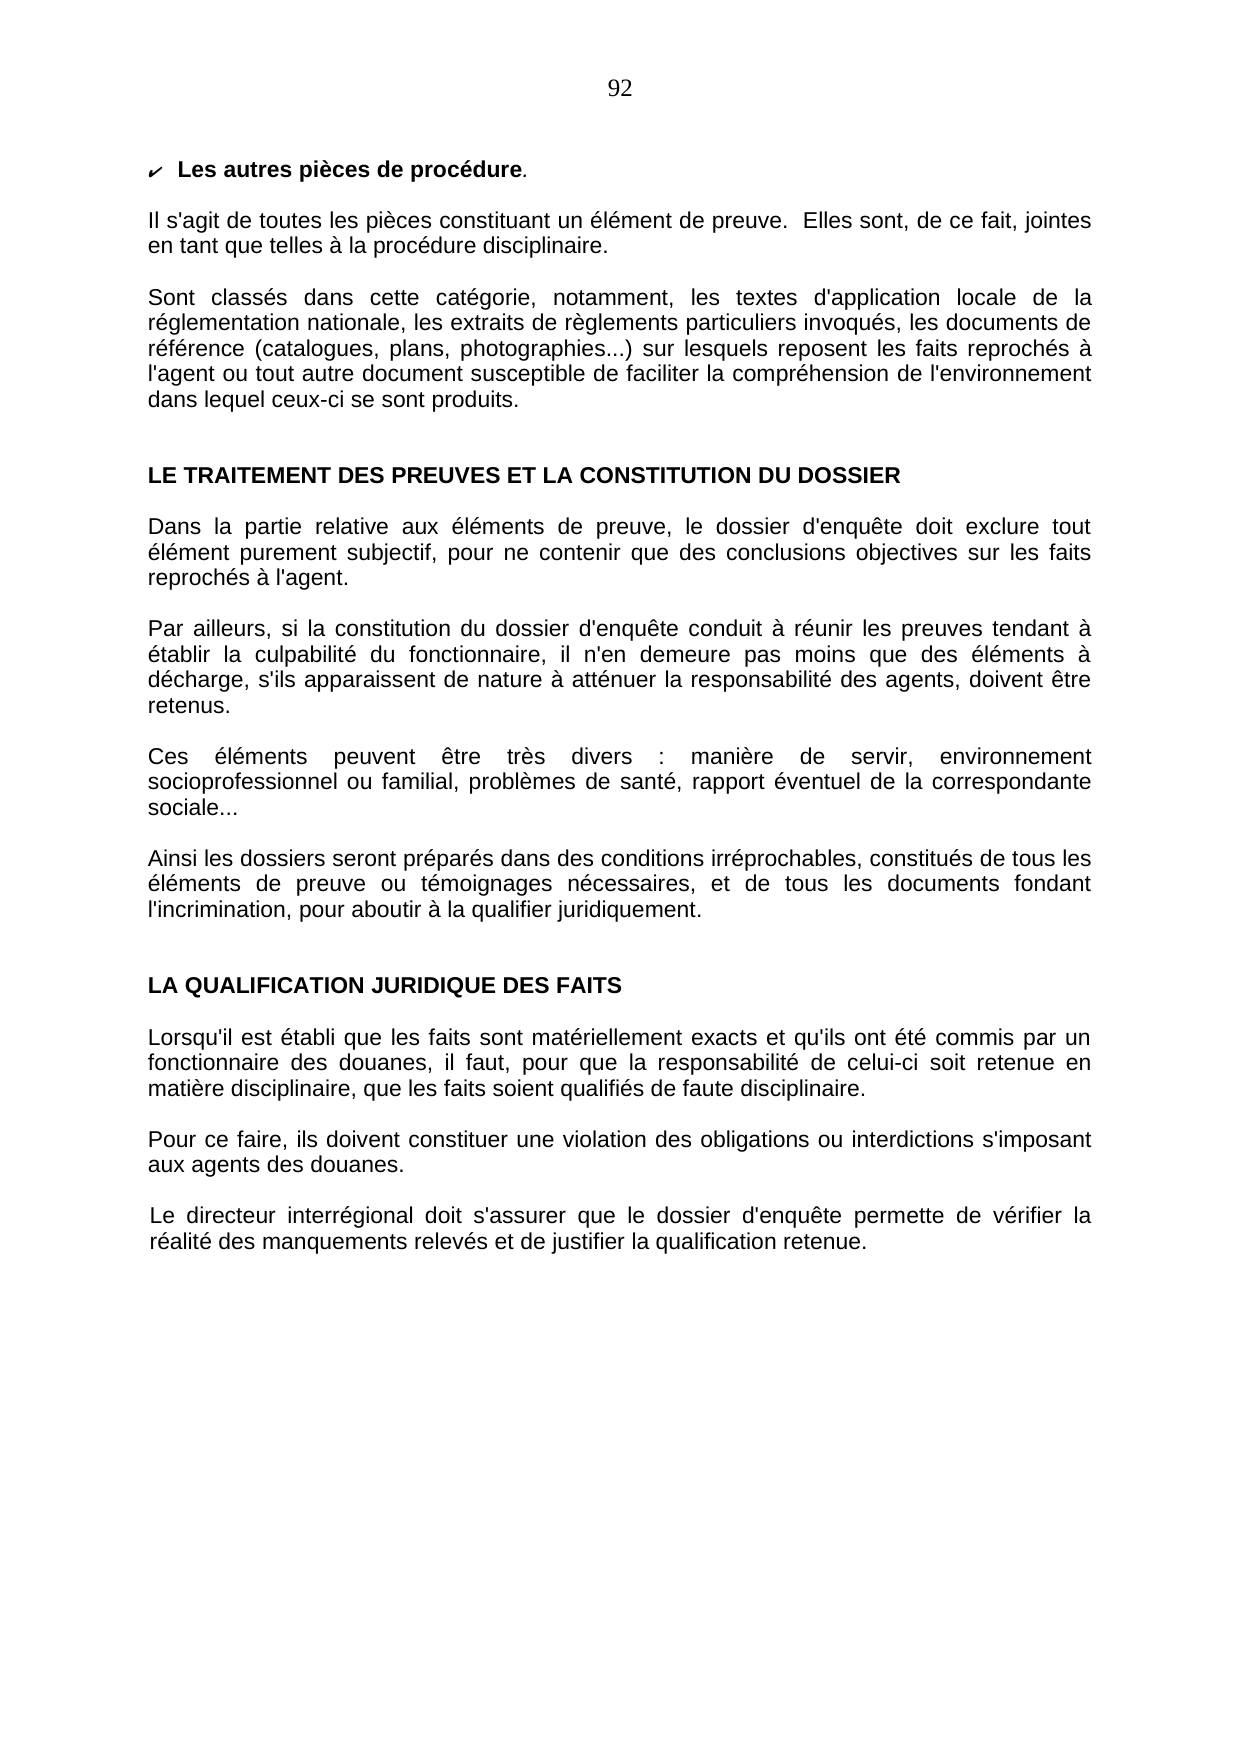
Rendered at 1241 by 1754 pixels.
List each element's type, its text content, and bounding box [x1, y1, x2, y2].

text Sont classés dans cette catégorie, notamment, les textes d'application locale de la réglementation nationale, les extraits de règlements particuliers invoqués, les documents de référence (catalogues, plans, photographies...) sur lesquels reposent les faits reprochés à l'agent ou tout autre document susceptible de faciliter la compréhension de l'environnement dans lequel ceux-ci se sont produits. [148, 284, 1092, 412]
text Il s'agit de toutes les pièces constituant un élément de preuve. Elles sont, de ce fait, jointes en tant que telles à la procédure disciplinaire. [148, 208, 1092, 259]
text LA QUALIFICATION JURIDIQUE DES FAITS [148, 973, 1092, 999]
text Ainsi les dossiers seront préparés dans des conditions irréprochables, constitués de tous les éléments de preuve ou témoignages nécessaires, et de tous les documents fondant l'incrimination, pour aboutir à la qualifier juridiquement. [148, 846, 1092, 922]
text Ces éléments peuvent être très divers : manière de servir, environnement socioprofessionnel ou familial, problèmes de santé, rapport éventuel de la correspondante sociale... [148, 743, 1092, 820]
text Par ailleurs, si la constitution du dossier d'enquête conduit à réunir les preuves tendant à établir la culpabilité du fonctionnaire, il n'en demeure pas moins que des éléments à décharge, s'ils apparaissent de nature à atténuer la responsabilité des agents, doivent être retenus. [148, 616, 1092, 718]
text Pour ce faire, ils doivent constituer une violation des obligations ou interdictions s'imposant aux agents des douanes. [148, 1126, 1092, 1177]
text Lorsqu'il est établi que les faits sont matériellement exacts et qu'ils ont été commis par un fonctionnaire des douanes, il faut, pour que la responsabilité de celui-ci soit retenue en matière disciplinaire, que les faits soient qualifiés de faute disciplinaire. [148, 1024, 1092, 1101]
text LE TRAITEMENT DES PREUVES ET LA CONSTITUTION DU DOSSIER [148, 463, 1092, 488]
list Les autres pièces de procédure. [148, 157, 1092, 182]
text Dans la partie relative aux éléments de preuve, le dossier d'enquête doit exclure tout élément purement subjectif, pour ne contenir que des conclusions objectives sur les faits reprochés à l'agent. [148, 514, 1092, 590]
text Le directeur interrégional doit s'assurer que le dossier d'enquête permette de vérifier la réalité des manquements relevés et de justifier la qualification retenue. [149, 1203, 1092, 1254]
